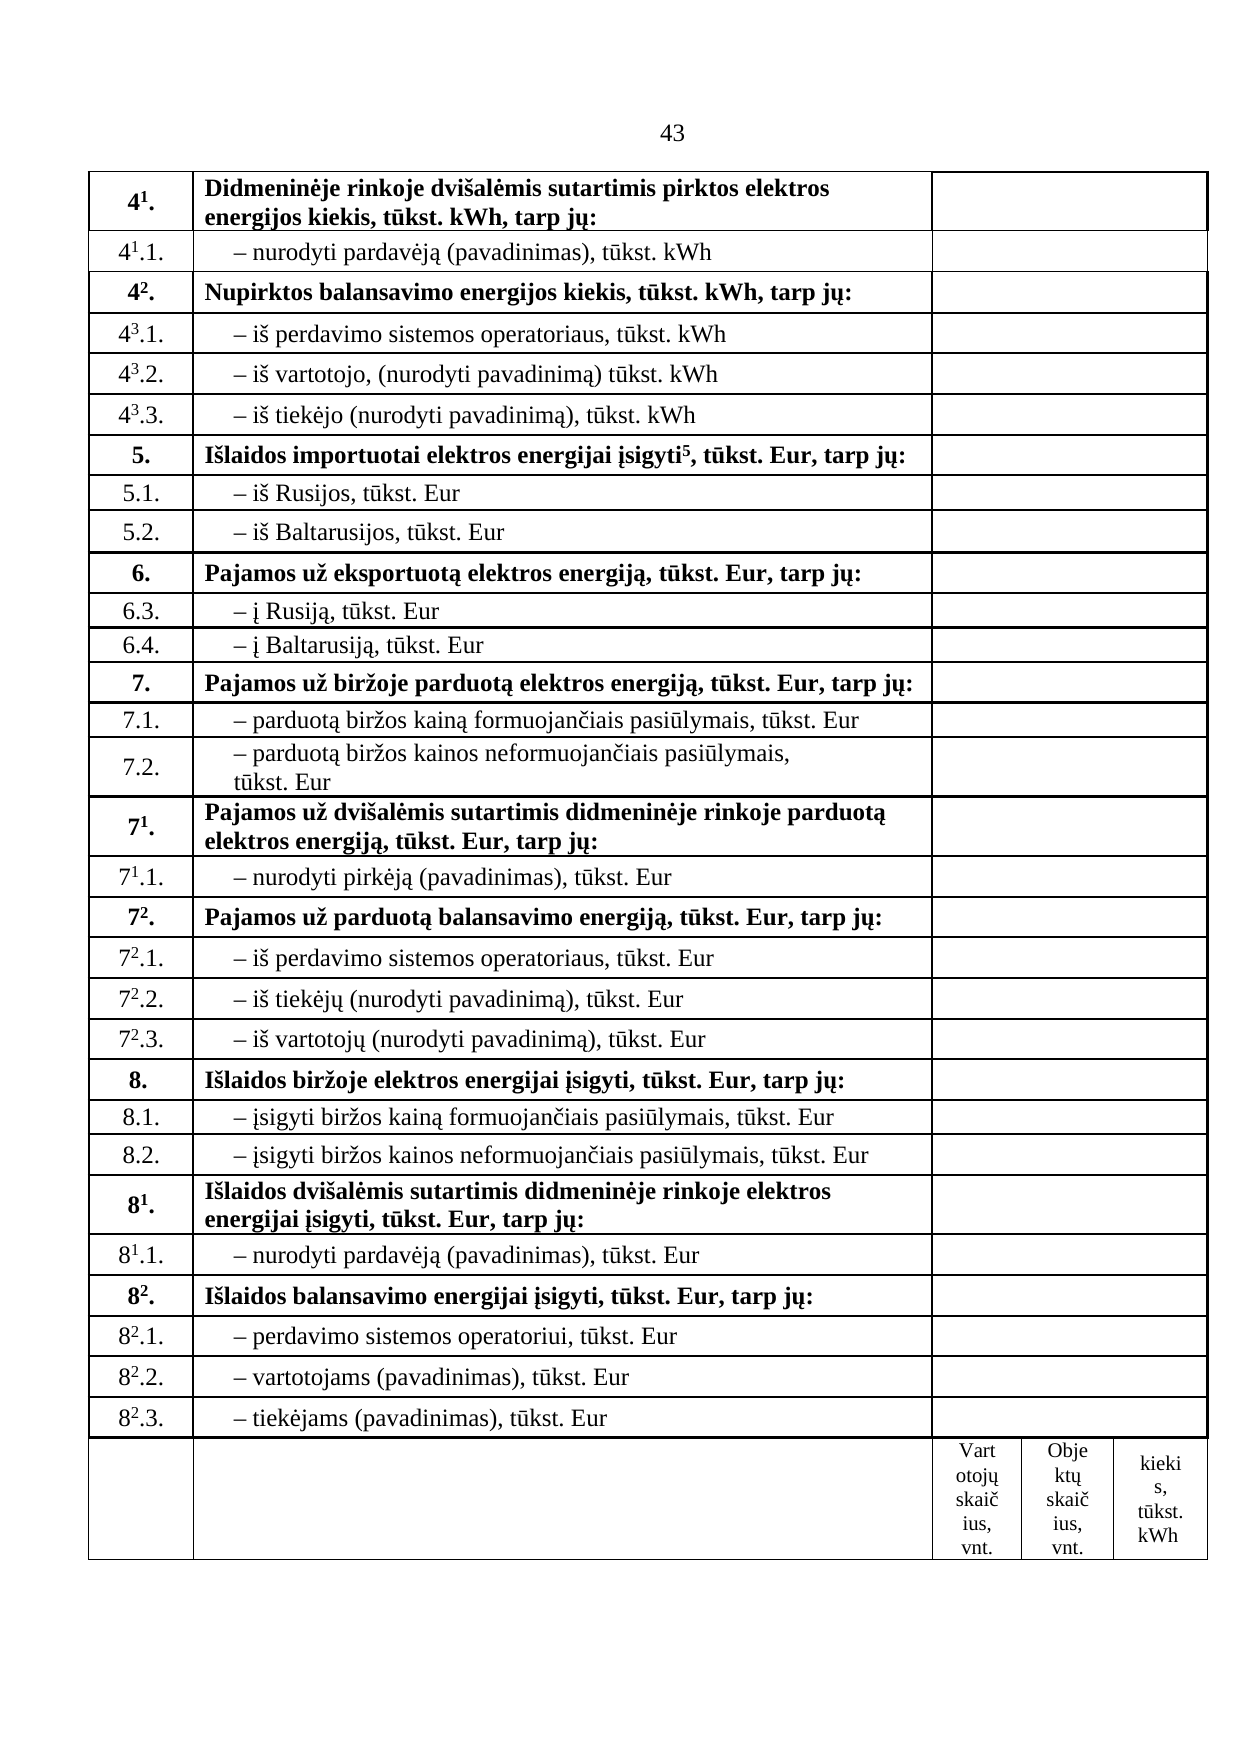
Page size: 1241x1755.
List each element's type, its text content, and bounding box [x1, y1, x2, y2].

table_cell [933, 704, 1206, 736]
table_cell [933, 938, 1206, 977]
table_cell [933, 1398, 1206, 1436]
table_cell 6.3. [90, 594, 192, 626]
table_cell 41. [90, 172, 192, 230]
table_cell – iš Baltarusijos, tūkst. Eur [194, 511, 931, 551]
table_cell Išlaidos importuotai elektros energijai įsigyti5, tūkst. Eur, tarp jų: [194, 436, 931, 474]
table_cell [933, 436, 1206, 474]
table_cell [933, 1357, 1206, 1396]
table_cell – iš tiekėjo (nurodyti pavadinimą), tūkst. kWh [194, 395, 931, 433]
table_cell 72.1. [90, 938, 192, 977]
table_cell – iš vartotojų (nurodyti pavadinimą), tūkst. Eur [194, 1020, 931, 1058]
table_cell 5.1. [90, 476, 192, 508]
table_cell – perdavimo sistemos operatoriui, tūkst. Eur [194, 1317, 931, 1355]
table_cell 43.2. [90, 354, 192, 393]
table_cell [933, 554, 1206, 592]
table_cell 42. [90, 272, 192, 312]
table_cell 81.1. [90, 1235, 192, 1274]
table_cell Vartotojų skaičius, vnt. [933, 1439, 1021, 1559]
table_cell [933, 1101, 1206, 1133]
table_cell [933, 629, 1206, 661]
table_cell [933, 395, 1206, 433]
table_cell 82.1. [90, 1317, 192, 1355]
table_cell [933, 798, 1206, 855]
table_cell kiekis, tūkst. kWh [1114, 1439, 1207, 1559]
table_cell – parduotą biržos kainą formuojančiais pasiūlymais, tūkst. Eur [194, 704, 931, 736]
table_cell [933, 314, 1206, 352]
table_cell – iš Rusijos, tūkst. Eur [194, 476, 931, 508]
table_cell 71.1. [90, 857, 192, 896]
table_cell 7.2. [90, 738, 192, 795]
table_cell 8. [90, 1060, 192, 1099]
table_cell [933, 173, 1206, 230]
table_cell – parduotą biržos kainos neformuojančiais pasiūlymais, tūkst. Eur [194, 738, 931, 795]
table_cell 82.2. [90, 1357, 192, 1396]
table_cell [933, 738, 1206, 795]
table_cell Didmeninėje rinkoje dvišalėmis sutartimis pirktos elektros energijos kiekis, tūkst. kWh, tarp jų: [194, 172, 931, 230]
table_cell Pajamos už biržoje parduotą elektros energiją, tūkst. Eur, tarp jų: [194, 663, 931, 701]
table_cell 72.3. [90, 1020, 192, 1058]
table_cell 7. [90, 663, 192, 701]
table_cell Pajamos už dvišalėmis sutartimis didmeninėje rinkoje parduotą elektros energiją, tūkst. Eur, tarp jų: [194, 798, 931, 855]
table_cell [933, 1135, 1206, 1174]
table_cell Nupirktos balansavimo energijos kiekis, tūkst. kWh, tarp jų: [194, 272, 931, 312]
table_cell Pajamos už eksportuotą elektros energiją, tūkst. Eur, tarp jų: [194, 554, 931, 592]
table_cell 5. [90, 436, 192, 474]
table_cell – nurodyti pardavėją (pavadinimas), tūkst. kWh [194, 231, 932, 271]
table_cell 82.3. [90, 1398, 192, 1436]
table_cell – vartotojams (pavadinimas), tūkst. Eur [194, 1357, 931, 1396]
table_cell [933, 1235, 1206, 1274]
table_cell [933, 898, 1206, 936]
table_cell [933, 1060, 1206, 1099]
table_cell [933, 1176, 1206, 1233]
table_cell 6. [90, 554, 192, 592]
table_cell – iš vartotojo, (nurodyti pavadinimą) tūkst. kWh [194, 354, 931, 393]
table_cell 41.1. [89, 231, 193, 271]
table_cell Išlaidos biržoje elektros energijai įsigyti, tūkst. Eur, tarp jų: [194, 1060, 931, 1099]
table_cell 82. [90, 1276, 192, 1314]
table_cell 8.2. [90, 1135, 192, 1174]
table_cell 7.1. [90, 704, 192, 736]
table_cell [933, 594, 1206, 626]
table_cell 8.1. [90, 1101, 192, 1133]
table_cell – į Baltarusiją, tūkst. Eur [194, 629, 931, 661]
table_cell [933, 857, 1206, 896]
table_cell 81. [90, 1176, 192, 1233]
table_cell 43.1. [90, 314, 192, 352]
table_cell [933, 354, 1206, 393]
table_cell [933, 979, 1206, 1017]
table_cell – tiekėjams (pavadinimas), tūkst. Eur [194, 1398, 931, 1436]
table_cell Objektų skaičius, vnt. [1022, 1439, 1113, 1559]
table_cell Išlaidos balansavimo energijai įsigyti, tūkst. Eur, tarp jų: [194, 1276, 931, 1314]
table_cell [933, 231, 1207, 271]
table_cell [933, 511, 1206, 551]
table_cell Išlaidos dvišalėmis sutartimis didmeninėje rinkoje elektros energijai įsigyti, tūkst. Eur, tarp jų: [194, 1176, 931, 1233]
table_cell – iš tiekėjų (nurodyti pavadinimą), tūkst. Eur [194, 979, 931, 1017]
table_cell [933, 272, 1206, 312]
table_cell – į Rusiją, tūkst. Eur [194, 594, 931, 626]
table_cell Pajamos už parduotą balansavimo energiją, tūkst. Eur, tarp jų: [194, 898, 931, 936]
table_cell – įsigyti biržos kainą formuojančiais pasiūlymais, tūkst. Eur [194, 1101, 931, 1133]
table_cell 72. [90, 898, 192, 936]
table_cell – iš perdavimo sistemos operatoriaus, tūkst. Eur [194, 938, 931, 977]
table_cell [89, 1439, 193, 1559]
table_cell 71. [90, 798, 192, 855]
table_cell [933, 1317, 1206, 1355]
table_cell – įsigyti biržos kainos neformuojančiais pasiūlymais, tūkst. Eur [194, 1135, 931, 1174]
table_cell – iš perdavimo sistemos operatoriaus, tūkst. kWh [194, 314, 931, 352]
table_cell – nurodyti pardavėją (pavadinimas), tūkst. Eur [194, 1235, 931, 1274]
table_cell [933, 1020, 1206, 1058]
table_cell – nurodyti pirkėją (pavadinimas), tūkst. Eur [194, 857, 931, 896]
table_cell [933, 663, 1206, 701]
table_cell 72.2. [90, 979, 192, 1017]
table_cell 6.4. [90, 629, 192, 661]
table_cell [194, 1439, 932, 1559]
table_cell 5.2. [90, 511, 192, 551]
table_cell [933, 1276, 1206, 1314]
table_cell 43.3. [90, 395, 192, 433]
table_cell [933, 476, 1206, 508]
